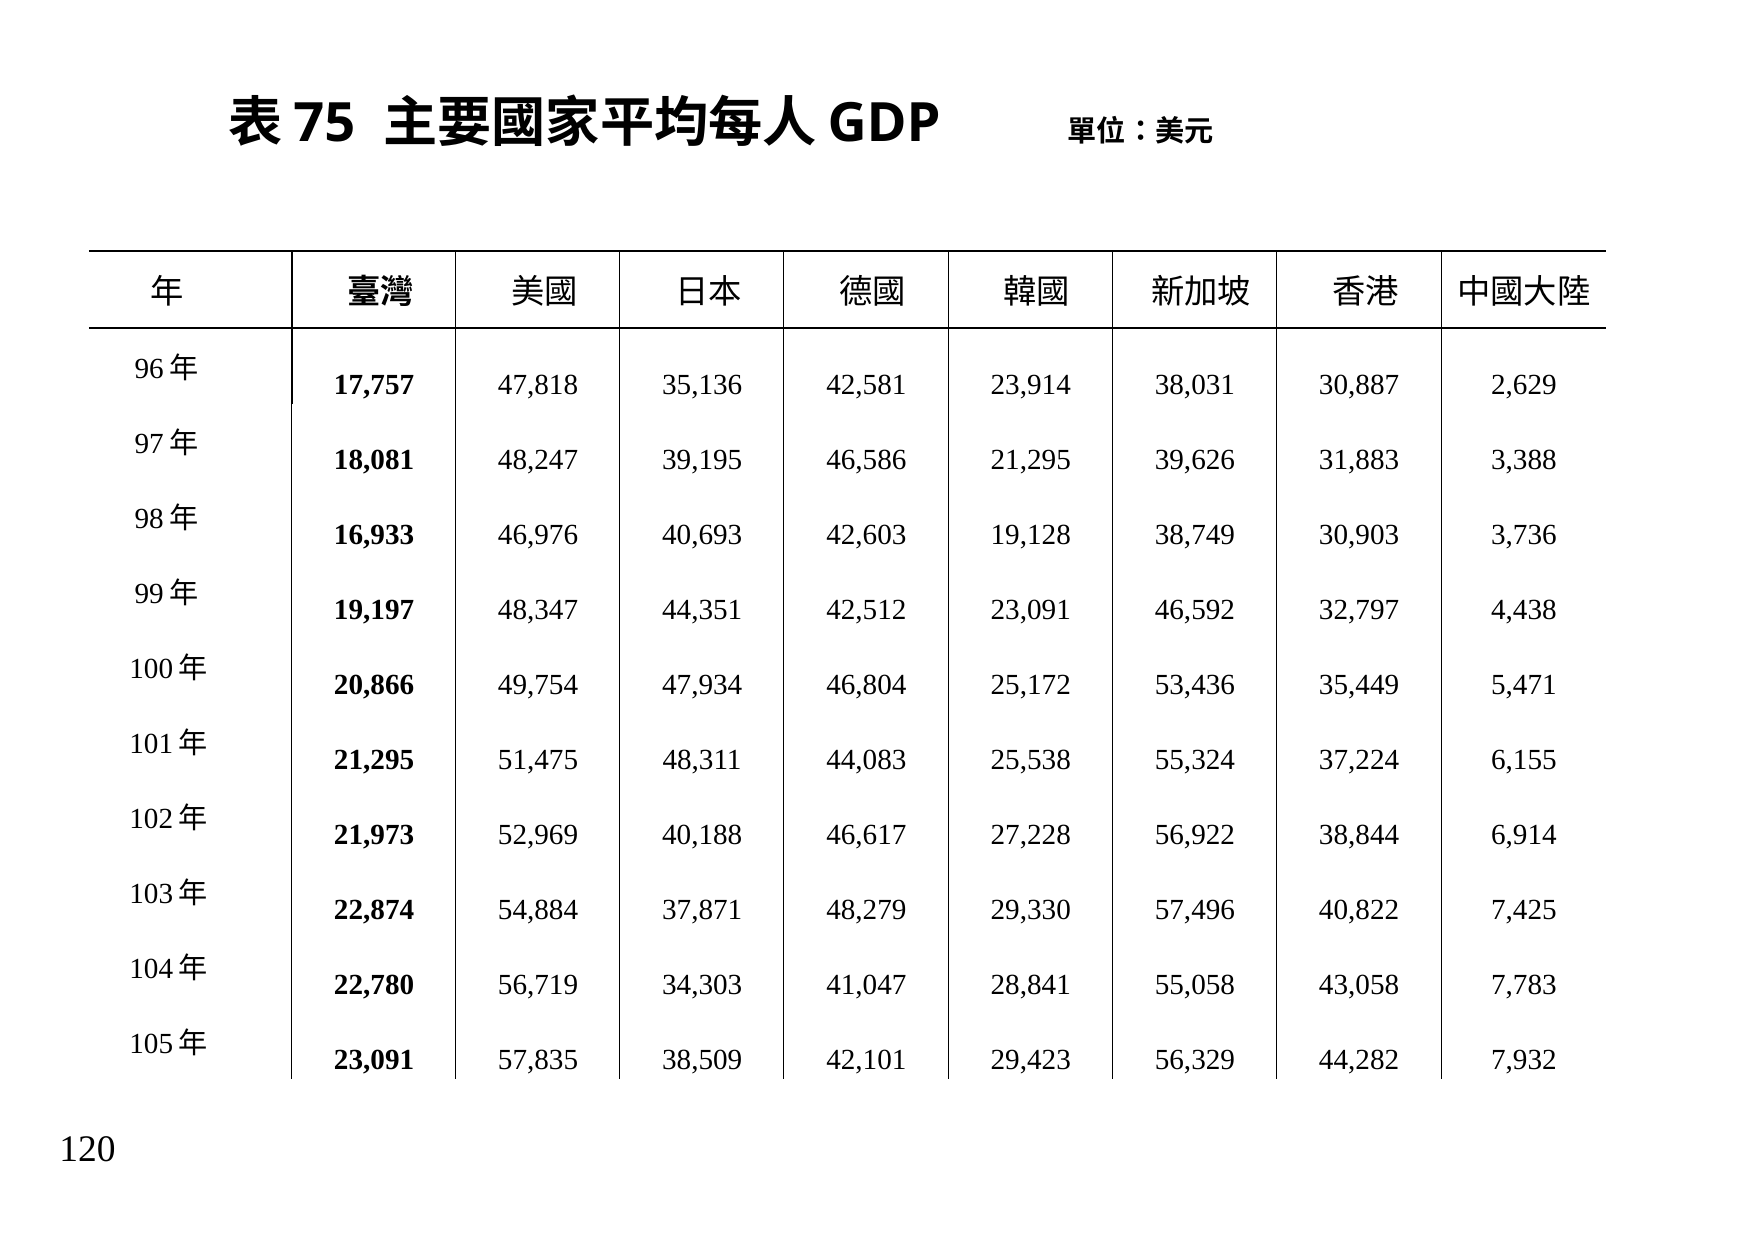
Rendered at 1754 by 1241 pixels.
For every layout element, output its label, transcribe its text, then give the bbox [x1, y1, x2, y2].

table_cell 22,780 [292, 929, 455, 1004]
table_cell 48,347 [456, 554, 619, 629]
table_cell 103年 [89, 854, 291, 929]
table_cell 29,423 [949, 1004, 1112, 1079]
table_cell 2,629 [1442, 329, 1606, 404]
table_cell 25,172 [949, 629, 1112, 704]
table_cell 7,425 [1442, 854, 1606, 929]
table_cell 25,538 [949, 704, 1112, 779]
table_cell 48,247 [456, 404, 619, 479]
table_cell 6,914 [1442, 779, 1606, 854]
table_cell 21,973 [292, 779, 455, 854]
table_cell 20,866 [292, 629, 455, 704]
table_cell 37,871 [620, 854, 783, 929]
table_cell 97年 [89, 404, 291, 479]
table_cell 42,581 [784, 329, 948, 404]
table_cell 6,155 [1442, 704, 1606, 779]
table_cell 102年 [89, 779, 291, 854]
table_cell 57,835 [456, 1004, 619, 1079]
table_cell 40,822 [1277, 854, 1441, 929]
table_cell 44,351 [620, 554, 783, 629]
table_cell 19,197 [292, 554, 455, 629]
table_cell 56,922 [1113, 779, 1276, 854]
table_cell 54,884 [456, 854, 619, 929]
table_cell 49,754 [456, 629, 619, 704]
table_cell 52,969 [456, 779, 619, 854]
table_cell 96年 [89, 329, 291, 404]
table_cell 21,295 [949, 404, 1112, 479]
table_cell 41,047 [784, 929, 948, 1004]
table_cell 5,471 [1442, 629, 1606, 704]
table_cell 100年 [89, 629, 291, 704]
table_cell 40,693 [620, 479, 783, 554]
table_cell 34,303 [620, 929, 783, 1004]
table_cell 28,841 [949, 929, 1112, 1004]
table_cell 46,586 [784, 404, 948, 479]
table_cell 104年 [89, 929, 291, 1004]
table_cell 30,903 [1277, 479, 1441, 554]
table_header 年 [89, 252, 291, 327]
table_header 德國 [784, 252, 948, 327]
table_header 日本 [620, 252, 783, 327]
table_cell 4,438 [1442, 554, 1606, 629]
table_header 中國大陸 [1442, 252, 1606, 327]
table_cell 98年 [89, 479, 291, 554]
table_header 香港 [1277, 252, 1441, 327]
table_cell 55,058 [1113, 929, 1276, 1004]
table_header 臺灣 [293, 252, 455, 327]
table_cell 47,934 [620, 629, 783, 704]
table_cell 42,512 [784, 554, 948, 629]
table_cell 46,592 [1113, 554, 1276, 629]
table_cell 105年 [89, 1004, 291, 1079]
table_cell 29,330 [949, 854, 1112, 929]
table_cell 19,128 [949, 479, 1112, 554]
table_cell 56,329 [1113, 1004, 1276, 1079]
table_cell 38,031 [1113, 329, 1276, 404]
table_cell 47,818 [456, 329, 619, 404]
table_cell 17,757 [293, 329, 455, 404]
table_cell 46,617 [784, 779, 948, 854]
table_cell 99年 [89, 554, 291, 629]
table_cell 30,887 [1277, 329, 1441, 404]
table_cell 27,228 [949, 779, 1112, 854]
table_cell 38,844 [1277, 779, 1441, 854]
table_cell 31,883 [1277, 404, 1441, 479]
table_cell 3,388 [1442, 404, 1606, 479]
table_header 韓國 [949, 252, 1112, 327]
table_cell 35,449 [1277, 629, 1441, 704]
table_cell 48,311 [620, 704, 783, 779]
table_cell 43,058 [1277, 929, 1441, 1004]
table_cell 23,091 [949, 554, 1112, 629]
table_cell 46,976 [456, 479, 619, 554]
table_header 美國 [456, 252, 619, 327]
table_cell 38,509 [620, 1004, 783, 1079]
table_cell 101年 [89, 704, 291, 779]
table_cell 55,324 [1113, 704, 1276, 779]
table_cell 42,101 [784, 1004, 948, 1079]
table_cell 56,719 [456, 929, 619, 1004]
table_cell 40,188 [620, 779, 783, 854]
table_cell 3,736 [1442, 479, 1606, 554]
table_cell 39,626 [1113, 404, 1276, 479]
table_cell 39,195 [620, 404, 783, 479]
table_cell 23,914 [949, 329, 1112, 404]
table_cell 51,475 [456, 704, 619, 779]
table_cell 32,797 [1277, 554, 1441, 629]
table_cell 7,783 [1442, 929, 1606, 1004]
table_cell 46,804 [784, 629, 948, 704]
table_cell 53,436 [1113, 629, 1276, 704]
table_cell 57,496 [1113, 854, 1276, 929]
table_cell 37,224 [1277, 704, 1441, 779]
table_cell 44,282 [1277, 1004, 1441, 1079]
table_cell 22,874 [292, 854, 455, 929]
subtitle 表75 主要國家平均每人GDP 單位：美元 [59, 62, 1636, 174]
table_cell 44,083 [784, 704, 948, 779]
table_cell 42,603 [784, 479, 948, 554]
table_cell 48,279 [784, 854, 948, 929]
table_cell 23,091 [292, 1004, 455, 1079]
table_cell 16,933 [292, 479, 455, 554]
table_cell 38,749 [1113, 479, 1276, 554]
table_cell 18,081 [292, 404, 455, 479]
table_cell 7,932 [1442, 1004, 1606, 1079]
table_header 新加坡 [1113, 252, 1276, 327]
table_cell 21,295 [292, 704, 455, 779]
table_cell 35,136 [620, 329, 783, 404]
